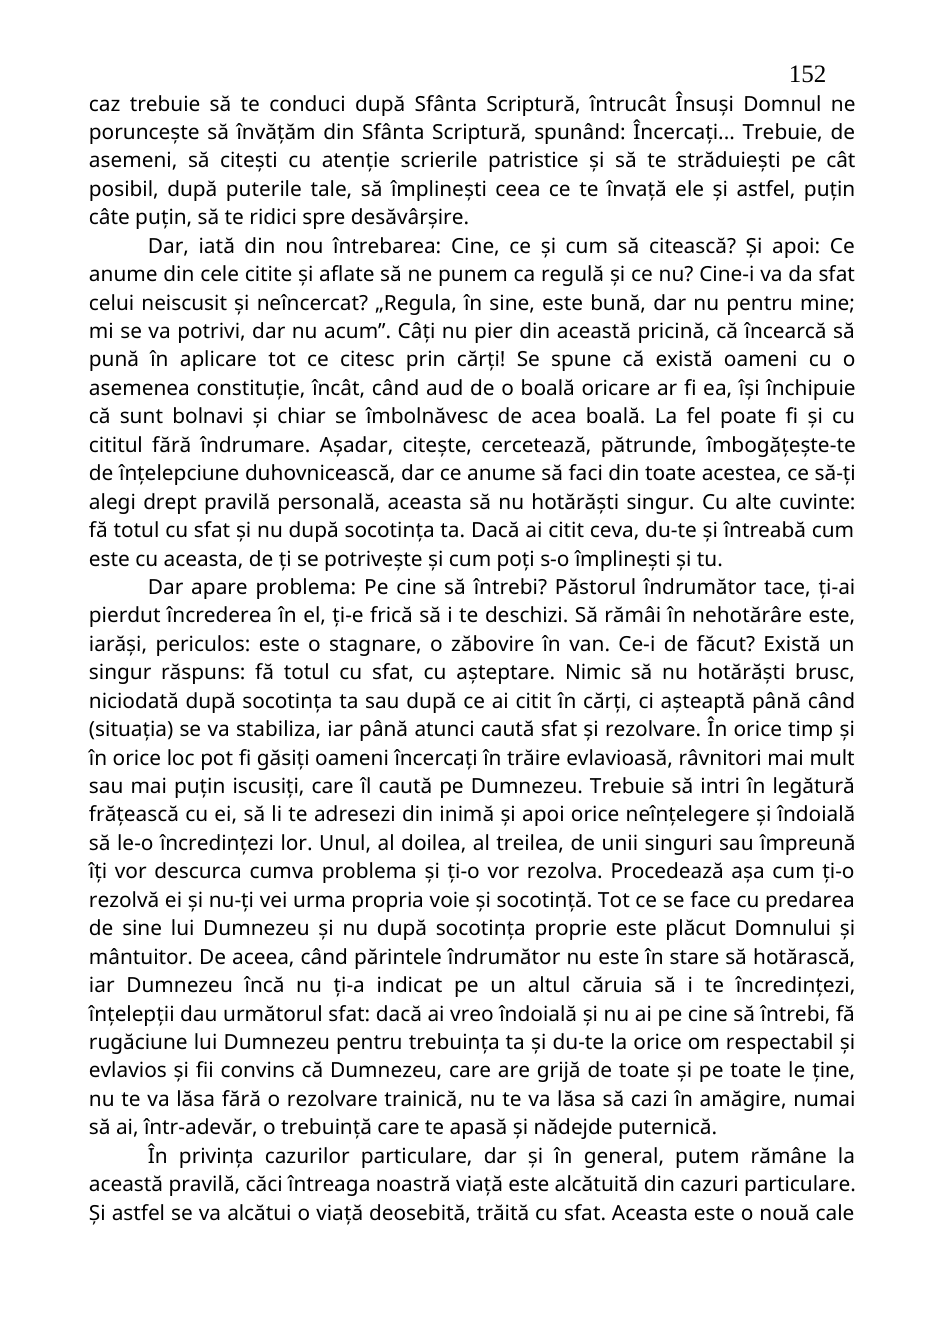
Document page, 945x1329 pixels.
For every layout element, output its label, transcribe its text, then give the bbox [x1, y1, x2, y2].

text Dar apare problema: Pe cine să întrebi? Păstorul îndrumător tace, ţi-ai pierdut încrederea în el, ţi-e frică să i te deschizi. Să rămâi în nehotărâre este, iarăşi, periculos: este o stagnare, o zăbovire în van. Ce-i de făcut? Există un singur răspuns: fă totul cu sfat, cu aşteptare. Nimic să nu hotărăşti brusc, niciodată după socotinţa ta sau după ce ai citit în cărţi, ci aşteaptă până când (situaţia) se va stabiliza, iar până atunci caută sfat şi rezolvare. În orice timp şi în orice loc pot fi găsiţi oameni încercaţi în trăire evlavioasă, râvnitori mai mult sau mai puţin iscusiţi, care îl caută pe Dumnezeu. Trebuie să intri în legătură frăţească cu ei, să li te adresezi din inimă şi apoi orice neînţelegere şi îndoială să le-o încredinţezi lor. Unul, al doilea, al treilea, de unii singuri sau împreună îţi vor descurca cumva problema şi ţi-o vor rezolva. Procedează aşa cum ţi-o rezolvă ei şi nu-ţi vei urma propria voie şi socotinţă. Tot ce se face cu predarea de sine lui Dumnezeu şi nu după socotinţa proprie este plăcut Domnului şi mântuitor. De aceea, când părintele îndrumător nu este în stare să hotărască, iar Dumnezeu încă nu ţi-a indicat pe un altul căruia să i te încredinţezi, înţelepţii dau următorul sfat: dacă ai vreo îndoială şi nu ai pe cine să întrebi, fă rugăciune lui Dumnezeu pentru trebuinţa ta şi du-te la orice om respectabil şi evlavios şi fii convins că Dumnezeu, care are grijă de toate şi pe toate le ţine, nu te va lăsa fără o rezolvare trainică, nu te va lăsa să cazi în amăgire, numai să ai, într-adevăr, o trebuinţă care te apasă şi nădejde puternică. [89, 572, 856, 1141]
text caz trebuie să te conduci după Sfânta Scriptură, întrucât Însuşi Domnul ne porunceşte să învăţăm din Sfânta Scriptură, spunând: Încercaţi... Trebuie, de asemeni, să citeşti cu atenţie scrierile patristice şi să te străduieşti pe cât posibil, după puterile tale, să împlineşti ceea ce te învaţă ele şi astfel, puţin câte puţin, să te ridici spre desăvârşire. [89, 89, 856, 231]
text În privinţa cazurilor particulare, dar şi în general, putem rămâne la această pravilă, căci întreaga noastră viaţă este alcătuită din cazuri particulare. Şi astfel se va alcătui o viaţă deosebită, trăită cu sfat. Aceasta este o nouă cale [89, 1141, 856, 1226]
text Dar, iată din nou întrebarea: Cine, ce şi cum să citească? Şi apoi: Ce anume din cele citite şi aflate să ne punem ca regulă şi ce nu? Cine-i va da sfat celui neiscusit şi neîncercat? „Regula, în sine, este bună, dar nu pentru mine; mi se va potrivi, dar nu acum”. Câţi nu pier din această pricină, că încearcă să pună în aplicare tot ce citesc prin cărţi! Se spune că există oameni cu o asemenea constituţie, încât, când aud de o boală oricare ar fi ea, îşi închipuie că sunt bolnavi şi chiar se îmbolnăvesc de acea boală. La fel poate fi şi cu cititul fără îndrumare. Aşadar, citeşte, cercetează, pătrunde, îmbogăţeşte-te de înţelepciune duhovnicească, dar ce anume să faci din toate acestea, ce să-ţi alegi drept pravilă personală, aceasta să nu hotărăşti singur. Cu alte cuvinte: fă totul cu sfat şi nu după socotinţa ta. Dacă ai citit ceva, du-te şi întreabă cum este cu aceasta, de ţi se potriveşte şi cum poţi s-o împlineşti şi tu. [89, 231, 856, 572]
